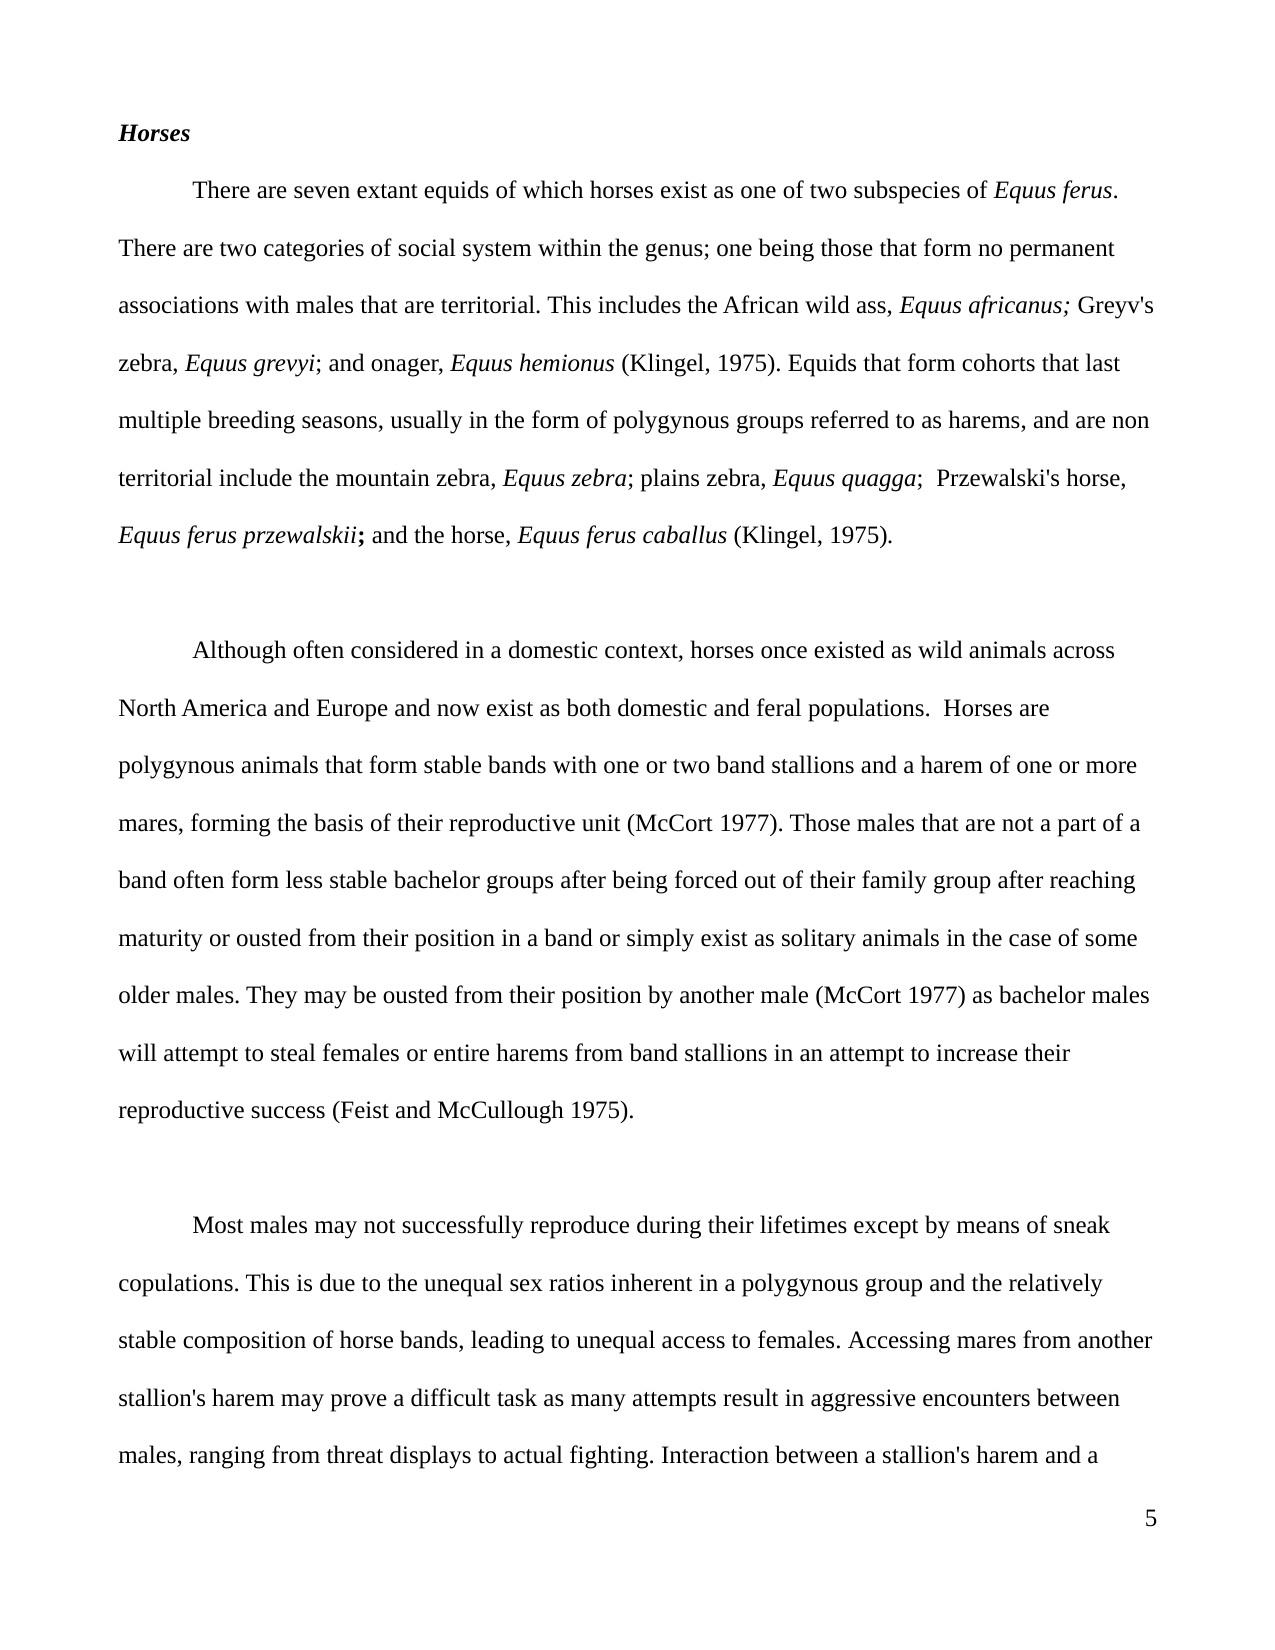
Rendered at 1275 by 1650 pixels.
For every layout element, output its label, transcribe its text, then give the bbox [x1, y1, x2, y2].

text There are seven extant equids of which horses exist as one of two subspecies of Equus ferus. There are two categories of social system within the genus; one being those that form no permanent associations with males that are territorial. This includes the African wild ass, Equus africanus; Greyv's zebra, Equus grevyi; and onager, Equus hemionus (Klingel, 1975). Equids that form cohorts that last multiple breeding seasons, usually in the form of polygynous groups referred to as harems, and are non territorial include the mountain zebra, Equus zebra; plains zebra, Equus quagga; Przewalski's horse, Equus ferus przewalskii; and the horse, Equus ferus caballus (Klingel, 1975). [118, 176, 1157, 549]
text Horses [118, 118, 1157, 147]
text Most males may not successfully reproduce during their lifetimes except by means of sneak copulations. This is due to the unequal sex ratios inherent in a polygynous group and the relatively stable composition of horse bands, leading to unequal access to females. Accessing mares from another stallion's harem may prove a difficult task as many attempts result in aggressive encounters between males, ranging from threat displays to actual fighting. Interaction between a stallion's harem and a [118, 1211, 1157, 1469]
text Although often considered in a domestic context, horses once existed as wild animals across North America and Europe and now exist as both domestic and feral populations. Horses are polygynous animals that form stable bands with one or two band stallions and a harem of one or more mares, forming the basis of their reproductive unit (McCort 1977). Those males that are not a part of a band often form less stable bachelor groups after being forced out of their family group after reaching maturity or ousted from their position in a band or simply exist as solitary animals in the case of some older males. They may be ousted from their position by another male (McCort 1977) as bachelor males will attempt to steal females or entire harems from band stallions in an attempt to increase their reproductive success (Feist and McCullough 1975). [118, 636, 1157, 1124]
